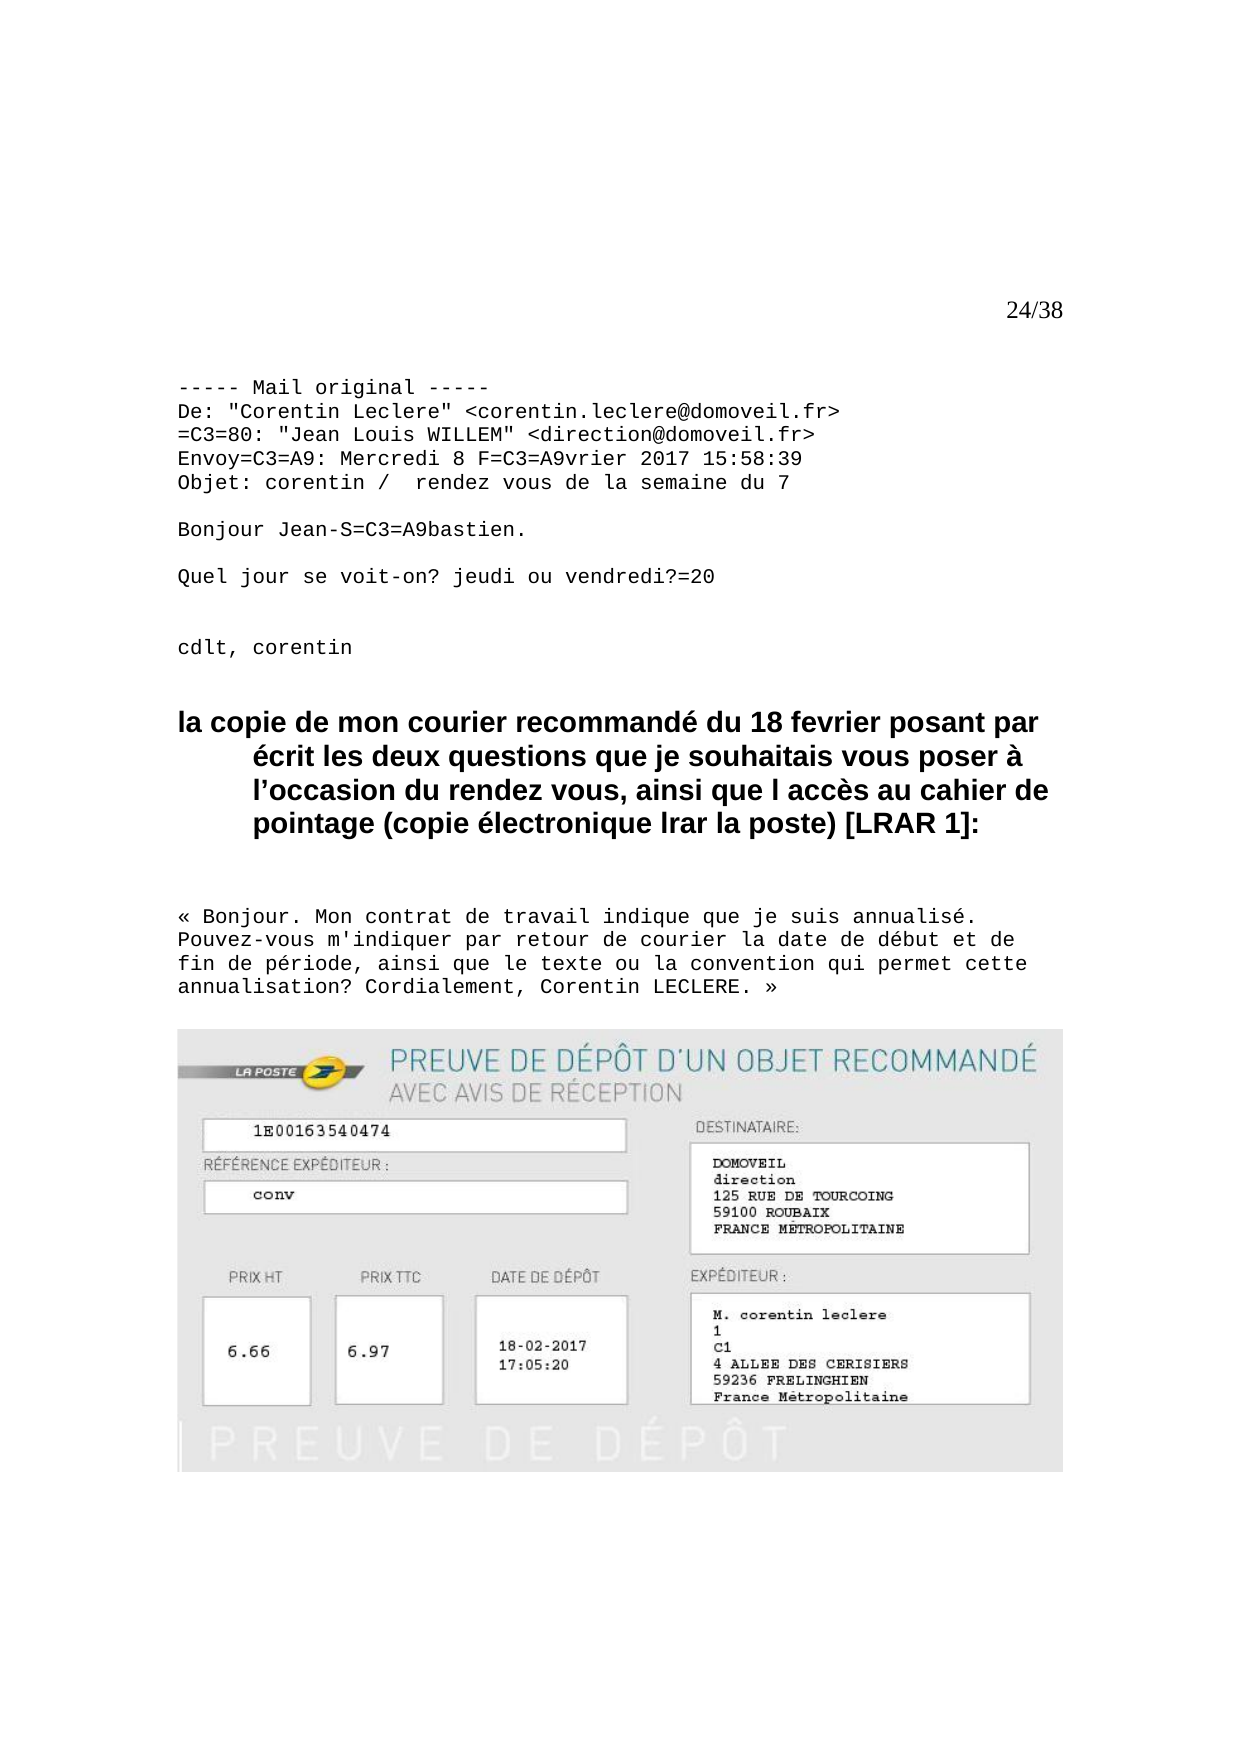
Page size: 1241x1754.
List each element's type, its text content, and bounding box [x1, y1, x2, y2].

text « Bonjour. Mon contrat de travail indique que je suis annualisé. Pouvez-vous m'indiquer par retour de courier la date de début et de fin de période, ainsi que le texte ou la convention qui permet cette annualisation? Cordialement, Corentin LECLERE. » [177, 906, 1063, 1000]
picture [177, 1029, 1063, 1472]
text Envoy=C3=A9: Mercredi 8 F=C3=A9vrier 2017 15:58:39 [177, 448, 1063, 472]
text cdlt, corentin [177, 637, 1063, 661]
subtitle la copie de mon courier recommandé du 18 fevrier posant par écrit les deux questions que je souhaitais vous poser à l’occasion du rendez vous, ainsi que l accès au cahier de pointage (copie électronique lrar la poste) [LRAR 1]: [177, 705, 1063, 840]
text ----- Mail original ----- [177, 377, 1063, 401]
text Objet: corentin / rendez vous de la semaine du 7 [177, 472, 1063, 495]
text Quel jour se voit-on? jeudi ou vendredi?=20 [177, 566, 1063, 590]
text =C3=80: "Jean Louis WILLEM" <direction@domoveil.fr> [177, 424, 1063, 448]
text De: "Corentin Leclere" <corentin.leclere@domoveil.fr> [177, 401, 1063, 424]
text Bonjour Jean-S=C3=A9bastien. [177, 519, 1063, 543]
